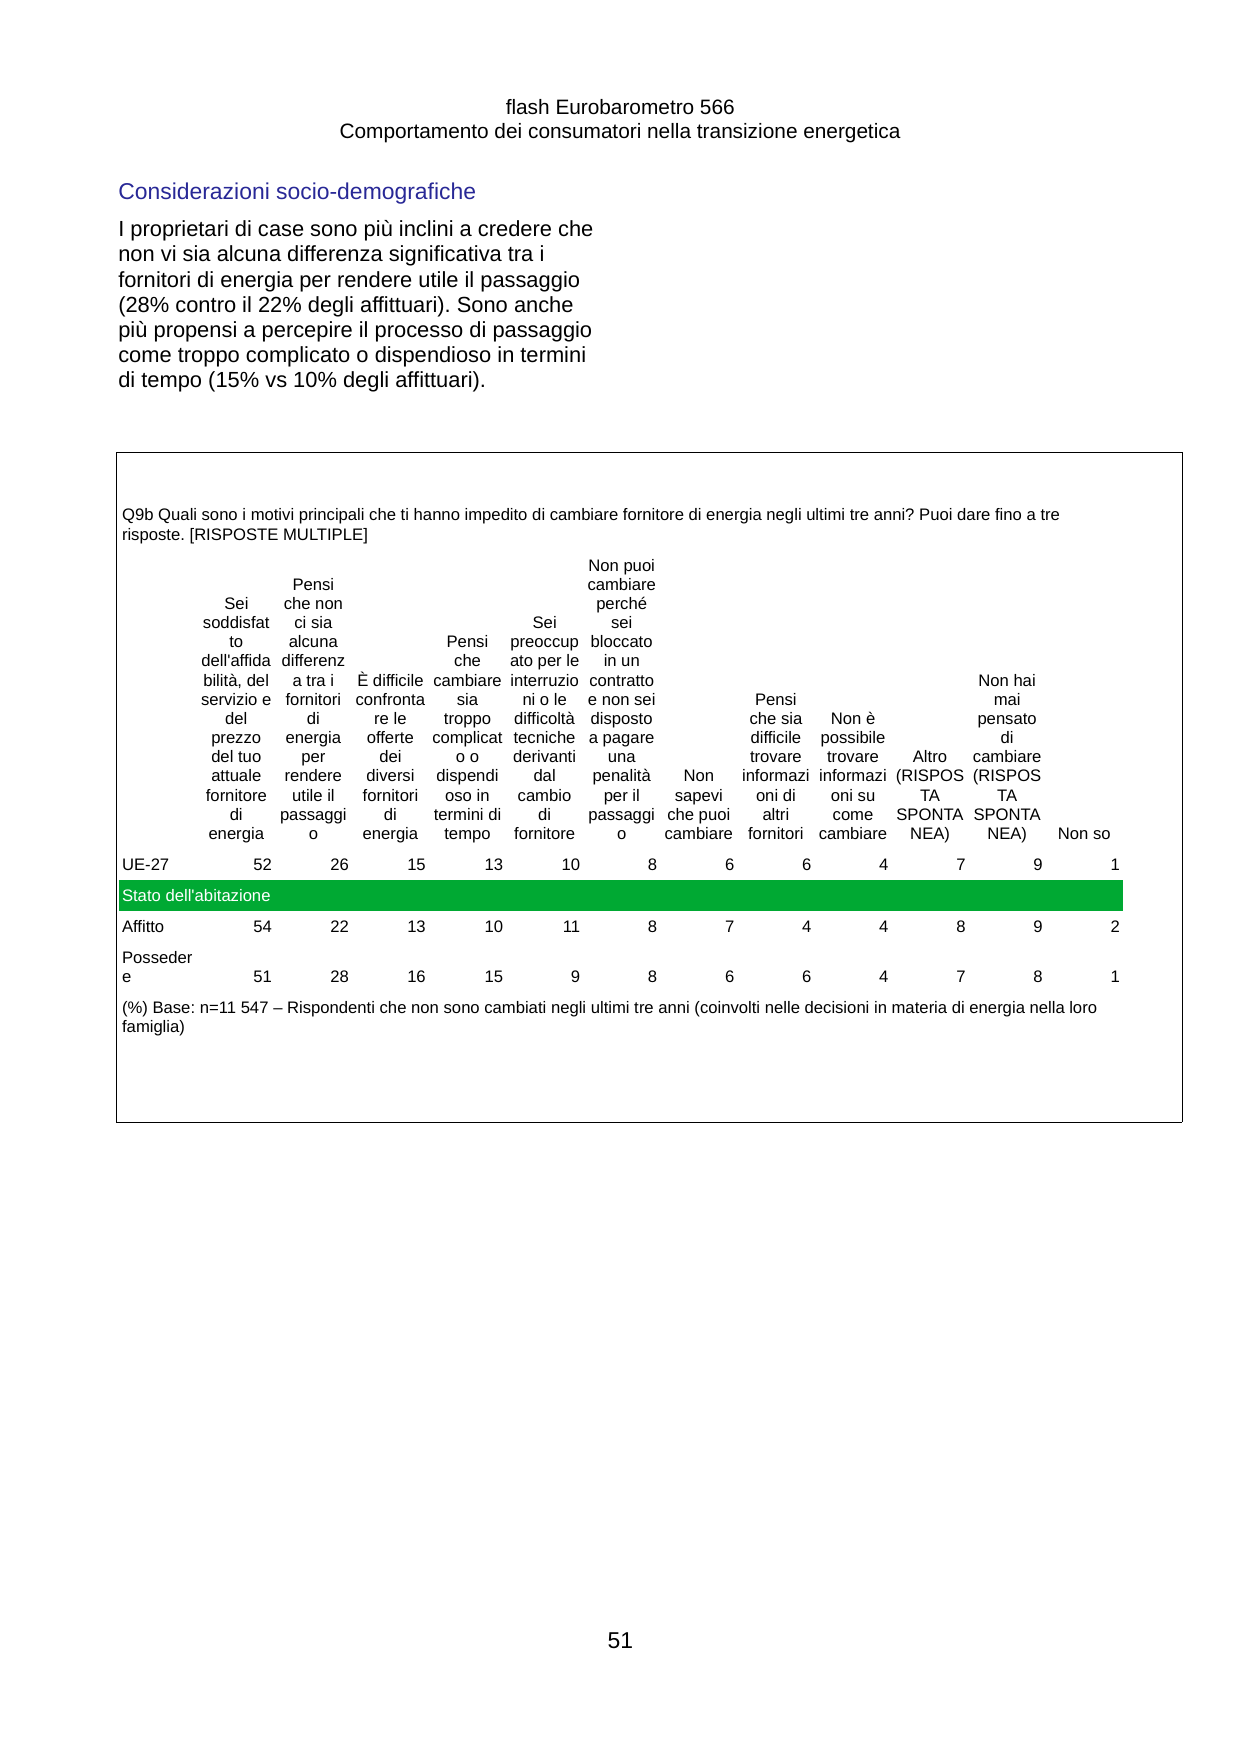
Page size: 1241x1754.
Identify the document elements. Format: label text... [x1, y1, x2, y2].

table_cell Non è possibile trovare informazioni su come cambiare [814, 549, 891, 849]
table_cell [119, 549, 197, 849]
table_cell 6 [737, 849, 814, 880]
table_cell 1 [1045, 849, 1123, 880]
table_cell 4 [814, 849, 891, 880]
table_cell Non sapevi che puoi cambiare [660, 549, 737, 849]
table_cell Altro (RISPOSTA SPONTANEA) [891, 549, 968, 849]
table_cell 26 [275, 849, 352, 880]
table_cell 8 [583, 911, 660, 942]
table_cell 13 [429, 849, 506, 880]
table_cell Pensi che non ci sia alcuna differenza tra i fornitori di energia per rendere utile il passaggio [275, 549, 352, 849]
table_cell È difficile confrontare le offerte dei diversi fornitori di energia [352, 549, 429, 849]
table_cell Non puoi cambiare perché sei bloccato in un contratto e non sei disposto a pagare una penalità per il passaggio [583, 549, 660, 849]
table_cell Affitto [119, 911, 197, 942]
table_cell Non hai mai pensato di cambiare (RISPOSTA SPONTANEA) [968, 549, 1045, 849]
table_cell 7 [891, 942, 968, 992]
table_cell 9 [506, 942, 583, 992]
table_cell 9 [968, 911, 1045, 942]
table_cell 4 [814, 942, 891, 992]
table_cell 11 [506, 911, 583, 942]
text Considerazioni socio-demografiche [118, 178, 605, 204]
table_cell 8 [583, 849, 660, 880]
table_cell 9 [968, 849, 1045, 880]
table_cell 4 [737, 911, 814, 942]
table_cell Non so [1045, 549, 1123, 849]
table_cell Stato dell'abitazione [119, 880, 1123, 911]
table_cell 16 [352, 942, 429, 992]
table_cell 8 [891, 911, 968, 942]
table_cell 8 [968, 942, 1045, 992]
table_cell 7 [660, 911, 737, 942]
table_cell 6 [660, 942, 737, 992]
table_cell 7 [891, 849, 968, 880]
table_cell 15 [352, 849, 429, 880]
table_cell UE-27 [119, 849, 197, 880]
table_cell 8 [583, 942, 660, 992]
table_cell 6 [737, 942, 814, 992]
table_cell 13 [352, 911, 429, 942]
table_cell 4 [814, 911, 891, 942]
table_cell 2 [1045, 911, 1123, 942]
table_cell (%) Base: n=11 547 – Rispondenti che non sono cambiati negli ultimi tre anni (coinvolti nelle decisioni in materia di energia nella loro famiglia) [119, 992, 1123, 1042]
table_cell Pensi che cambiare sia troppo complicato o dispendioso in termini di tempo [429, 549, 506, 849]
table_cell 51 [198, 942, 274, 992]
table_header Q9b Quali sono i motivi principali che ti hanno impedito di cambiare fornitore di energia negli ultimi tre anni? Puoi dare fino a tre risposte. [RISPOSTE MULTIPLE] [119, 499, 1123, 549]
text I proprietari di case sono più inclini a credere che non vi sia alcuna differenza significativa tra i fornitori di energia per rendere utile il passaggio (28% contro il 22% degli affittuari). Sono anche più propensi a percepire il processo di passaggio come troppo complicato o dispendioso in termini di tempo (15% vs 10% degli affittuari). [118, 216, 605, 392]
table_cell Possedere [119, 942, 197, 992]
table_cell Sei preoccupato per le interruzioni o le difficoltà tecniche derivanti dal cambio di fornitore [506, 549, 583, 849]
table_cell 1 [1045, 942, 1123, 992]
table_cell 52 [198, 849, 274, 880]
table_cell 22 [275, 911, 352, 942]
table_cell 28 [275, 942, 352, 992]
table_cell Sei soddisfatto dell'affidabilità, del servizio e del prezzo del tuo attuale fornitore di energia [198, 549, 274, 849]
table_cell 15 [429, 942, 506, 992]
table_cell 54 [198, 911, 274, 942]
table_cell 10 [429, 911, 506, 942]
table_cell Pensi che sia difficile trovare informazioni di altri fornitori [737, 549, 814, 849]
table_cell 10 [506, 849, 583, 880]
table_cell 6 [660, 849, 737, 880]
